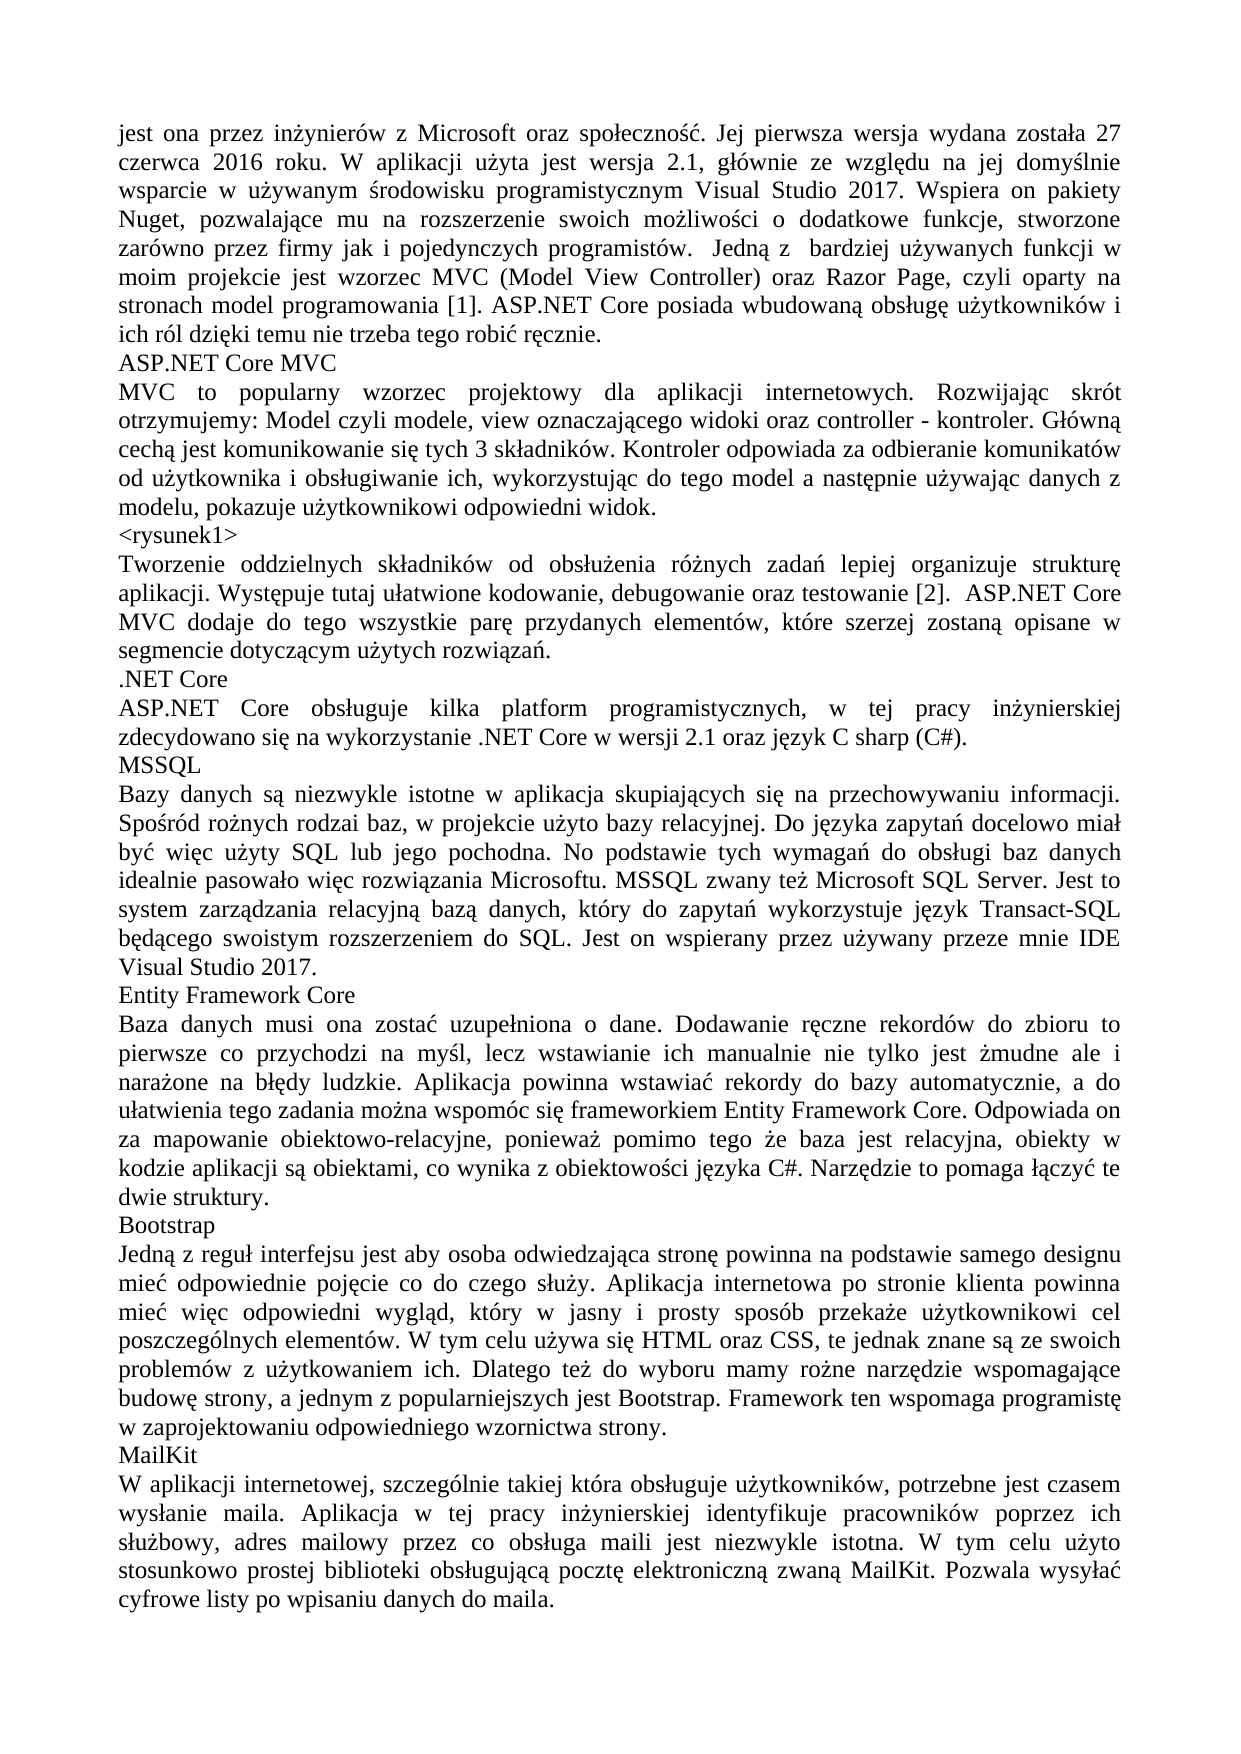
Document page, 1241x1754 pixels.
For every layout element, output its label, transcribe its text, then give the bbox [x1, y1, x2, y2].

text <rysunek1> [118, 521, 1122, 549]
text .NET Core [118, 664, 1122, 693]
text MVC to popularny wzorzec projektowy dla aplikacji internetowych. Rozwijając skrót otrzymujemy: Model czyli modele, view oznaczającego widoki oraz controller - kontroler. Główną cechą jest komunikowanie się tych 3 składników. Kontroler odpowiada za odbieranie komunikatów od użytkownika i obsługiwanie ich, wykorzystując do tego model a następnie używając danych z modelu, pokazuje użytkownikowi odpowiedni widok. [118, 377, 1122, 521]
text Bazy danych są niezwykle istotne w aplikacja skupiających się na przechowywaniu informacji. Spośród rożnych rodzai baz, w projekcie użyto bazy relacyjnej. Do języka zapytań docelowo miał być więc użyty SQL lub jego pochodna. No podstawie tych wymagań do obsługi baz danych idealnie pasowało więc rozwiązania Microsoftu. MSSQL zwany też Microsoft SQL Server. Jest to system zarządzania relacyjną bazą danych, który do zapytań wykorzystuje język Transact-SQL będącego swoistym rozszerzeniem do SQL. Jest on wspierany przez używany przeze mnie IDE Visual Studio 2017. [118, 779, 1122, 981]
text Tworzenie oddzielnych składników od obsłużenia różnych zadań lepiej organizuje strukturę aplikacji. Występuje tutaj ułatwione kodowanie, debugowanie oraz testowanie [2]. ASP.NET Core MVC dodaje do tego wszystkie parę przydanych elementów, które szerzej zostaną opisane w segmencie dotyczącym użytych rozwiązań. [118, 549, 1122, 664]
text MailKit W aplikacji internetowej, szczególnie takiej która obsługuje użytkowników, potrzebne jest czasem wysłanie maila. Aplikacja w tej pracy inżynierskiej identyfikuje pracowników poprzez ich służbowy, adres mailowy przez co obsługa maili jest niezwykle istotna. W tym celu użyto stosunkowo prostej biblioteki obsługującą pocztę elektroniczną zwaną MailKit. Pozwala wysyłać cyfrowe listy po wpisaniu danych do maila. [118, 1441, 1122, 1613]
text Entity Framework Core [118, 981, 1122, 1009]
text Bootstrap Jedną z reguł interfejsu jest aby osoba odwiedzająca stronę powinna na podstawie samego designu mieć odpowiednie pojęcie co do czego służy. Aplikacja internetowa po stronie klienta powinna mieć więc odpowiedni wygląd, który w jasny i prosty sposób przekaże użytkownikowi cel poszczególnych elementów. W tym celu używa się HTML oraz CSS, te jednak znane są ze swoich problemów z użytkowaniem ich. Dlatego też do wyboru mamy rożne narzędzie wspomagające budowę strony, a jednym z popularniejszych jest Bootstrap. Framework ten wspomaga programistę w zaprojektowaniu odpowiedniego wzornictwa strony. [118, 1211, 1122, 1441]
text ASP.NET Core MVC [118, 348, 1122, 377]
text jest ona przez inżynierów z Microsoft oraz społeczność. Jej pierwsza wersja wydana została 27 czerwca 2016 roku. W aplikacji użyta jest wersja 2.1, głównie ze względu na jej domyślnie wsparcie w używanym środowisku programistycznym Visual Studio 2017. Wspiera on pakiety Nuget, pozwalające mu na rozszerzenie swoich możliwości o dodatkowe funkcje, stworzone zarówno przez firmy jak i pojedynczych programistów. Jedną z bardziej używanych funkcji w moim projekcie jest wzorzec MVC (Model View Controller) oraz Razor Page, czyli oparty na stronach model programowania [1]. ASP.NET Core posiada wbudowaną obsługę użytkowników i ich ról dzięki temu nie trzeba tego robić ręcznie. [118, 118, 1122, 348]
text ASP.NET Core obsługuje kilka platform programistycznych, w tej pracy inżynierskiej zdecydowano się na wykorzystanie .NET Core w wersji 2.1 oraz język C sharp (C#). [118, 693, 1122, 751]
text Baza danych musi ona zostać uzupełniona o dane. Dodawanie ręczne rekordów do zbioru to pierwsze co przychodzi na myśl, lecz wstawianie ich manualnie nie tylko jest żmudne ale i narażone na błędy ludzkie. Aplikacja powinna wstawiać rekordy do bazy automatycznie, a do ułatwienia tego zadania można wspomóc się frameworkiem Entity Framework Core. Odpowiada on za mapowanie obiektowo-relacyjne, ponieważ pomimo tego że baza jest relacyjna, obiekty w kodzie aplikacji są obiektami, co wynika z obiektowości języka C#. Narzędzie to pomaga łączyć te dwie struktury. [118, 1009, 1122, 1211]
text MSSQL [118, 751, 1122, 779]
